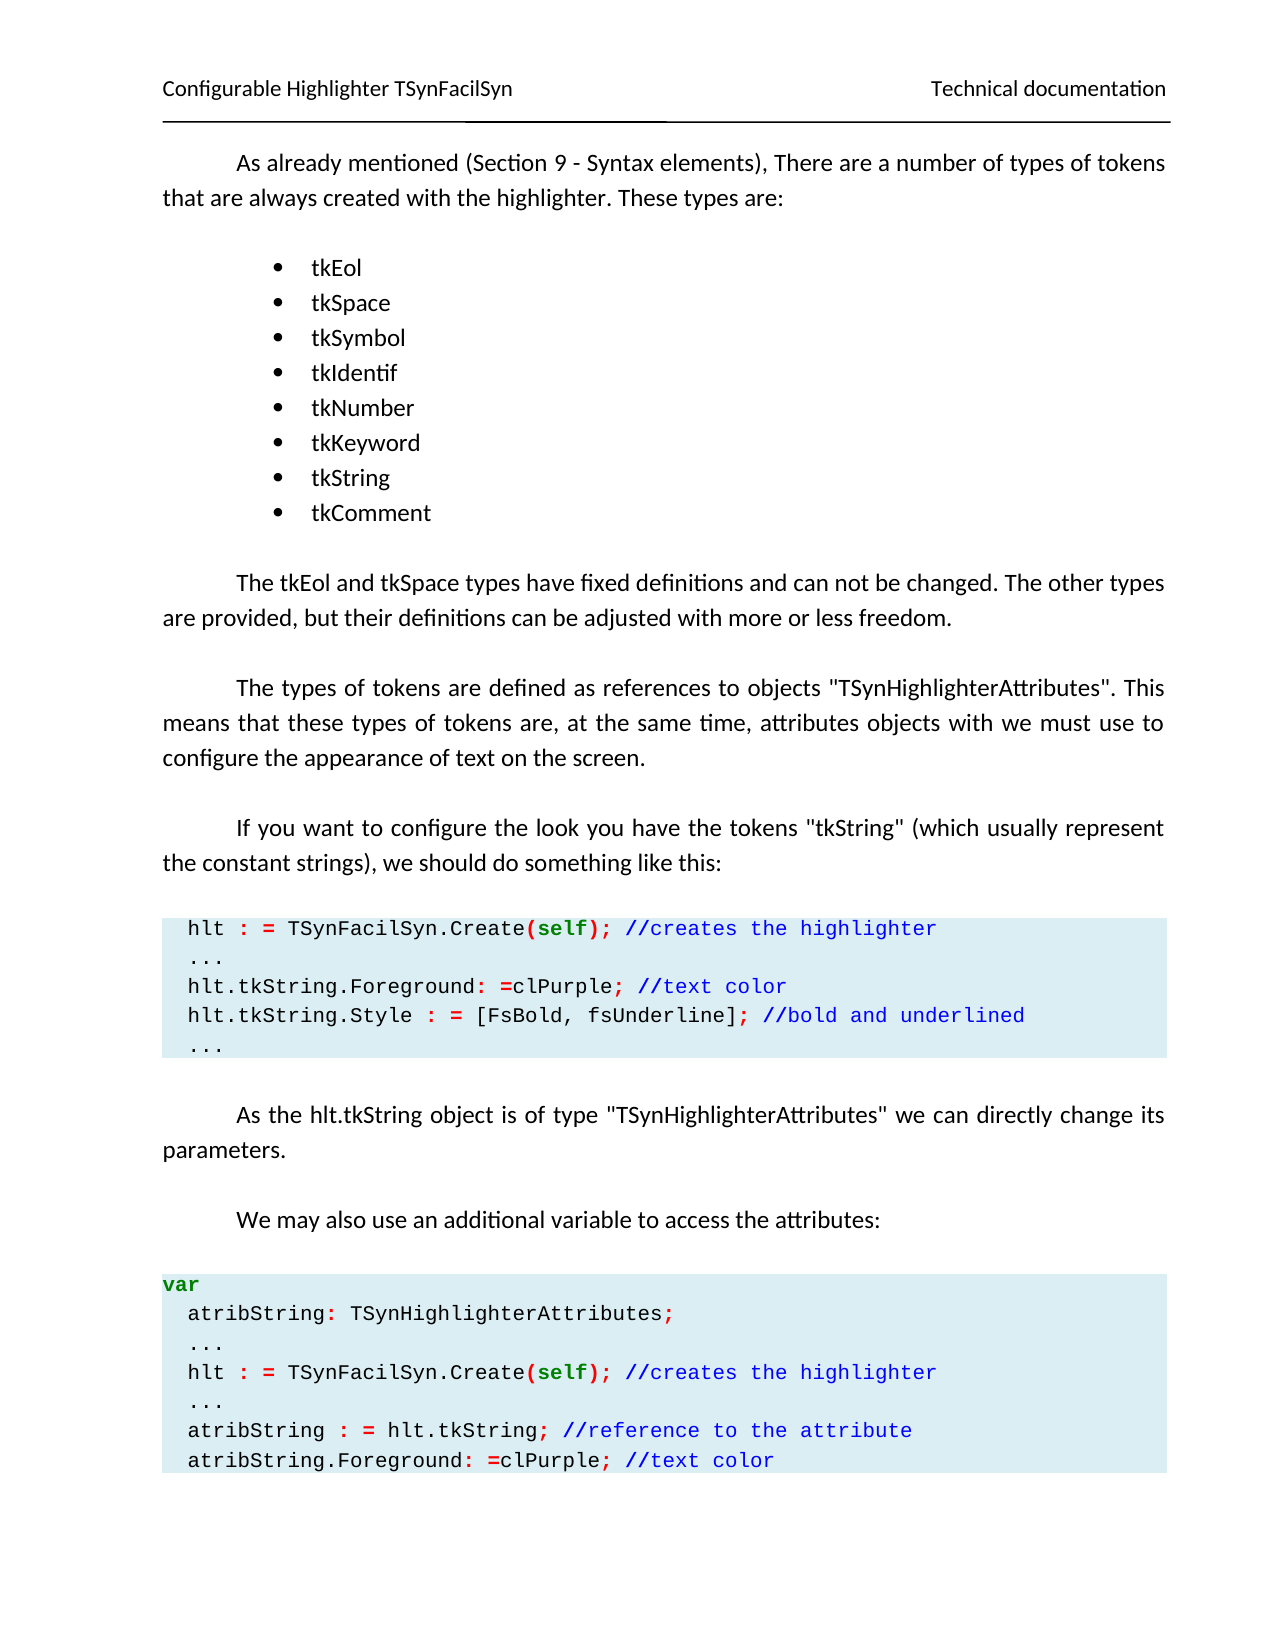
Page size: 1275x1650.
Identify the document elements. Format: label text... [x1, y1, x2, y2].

text hlt.tkString.Style : = [FsBold, fsUnderline]; //bold and underlined [162, 1005, 1167, 1029]
text atribString.Foreground: =clPurple; //text color [162, 1449, 1167, 1473]
list tkIdentif [274, 358, 1167, 388]
text var [162, 1274, 1167, 1298]
text ... [162, 1035, 1167, 1058]
text The tkEol and tkSpace types have fixed definitions and can not be changed. The other types are provided, but their definitions can be adjusted with more or less freedom. [162, 568, 1167, 633]
text If you want to configure the look you have the tokens "tkString" (which usually represent the constant strings), we should do something like this: [162, 813, 1167, 878]
text The types of tokens are defined as references to objects "TSynHighlighterAttributes". This means that these types of tokens are, at the same time, attributes objects with we must use to configure the appearance of text on the screen. [162, 673, 1167, 773]
text atribString: TSynHighlighterAttributes; [162, 1303, 1167, 1327]
list tkNumber [274, 393, 1167, 423]
list tkString [274, 463, 1167, 493]
text ... [162, 1332, 1167, 1356]
list tkSpace [274, 288, 1167, 318]
text ... [162, 1391, 1167, 1415]
text atribString : = hlt.tkString; //reference to the attribute [162, 1420, 1167, 1444]
list tkSymbol [274, 323, 1167, 353]
text We may also use an additional variable to access the attributes: [162, 1204, 1167, 1234]
text hlt : = TSynFacilSyn.Create(self); //creates the highlighter [162, 918, 1167, 941]
text hlt.tkString.Foreground: =clPurple; //text color [162, 976, 1167, 1000]
text hlt : = TSynFacilSyn.Create(self); //creates the highlighter [162, 1362, 1167, 1385]
list tkKeyword [274, 428, 1167, 458]
list tkComment [274, 498, 1167, 528]
text As the hlt.tkString object is of type "TSynHighlighterAttributes" we can directly change its parameters. [162, 1099, 1167, 1164]
text As already mentioned (Section 9 - Syntax elements), There are a number of types of tokens that are always created with the highlighter. These types are: [162, 148, 1167, 213]
list tkEol [274, 253, 1167, 283]
text ... [162, 947, 1167, 971]
